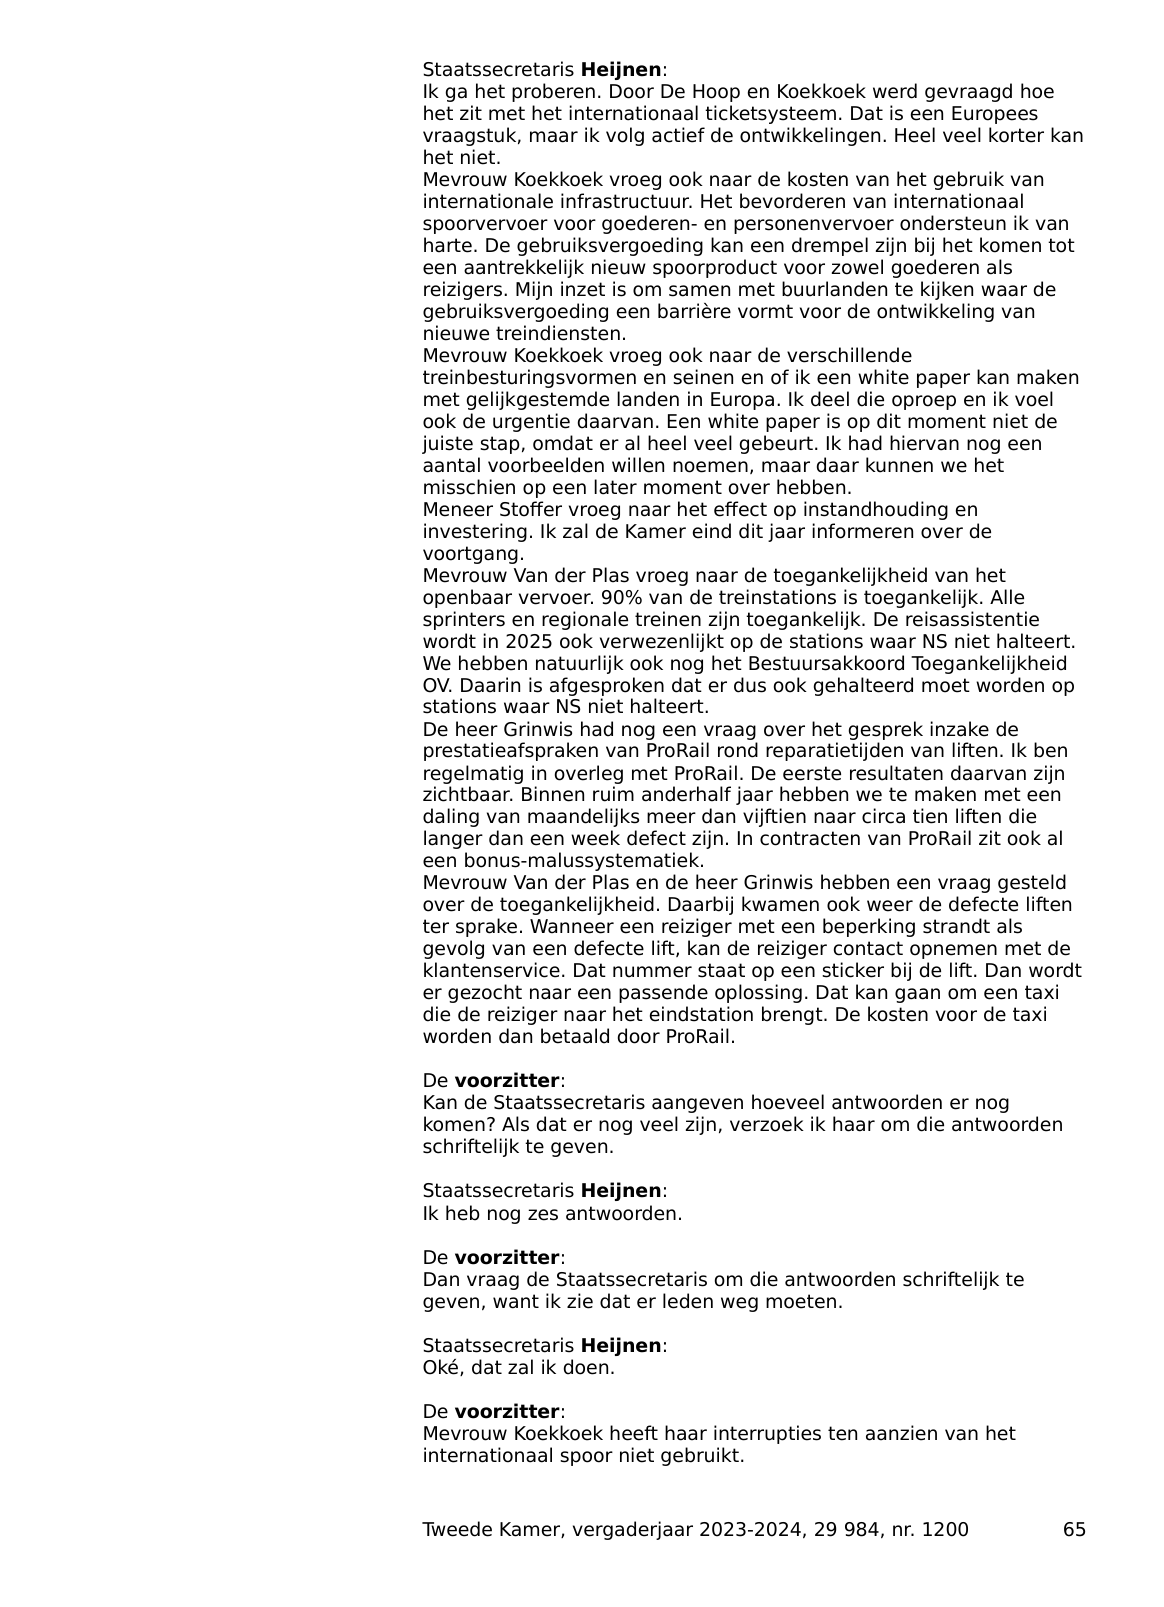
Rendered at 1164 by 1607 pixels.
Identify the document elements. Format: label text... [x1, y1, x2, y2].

text Ik ga het proberen. Door De Hoop en Koekkoek werd gevraagd hoe het zit met het internationaal ticketsysteem. Dat is een Europees vraagstuk, maar ik volg actief de ontwikkelingen. Heel veel korter kan het niet. [422, 81, 1087, 169]
text Meneer Stoffer vroeg naar het effect op instandhouding en investering. Ik zal de Kamer eind dit jaar informeren over de voortgang. [422, 499, 1087, 564]
text Staatssecretaris Heijnen: [422, 1180, 1087, 1202]
text Dan vraag de Staatssecretaris om die antwoorden schriftelijk te geven, want ik zie dat er leden weg moeten. [422, 1268, 1087, 1312]
text Mevrouw Koekkoek vroeg ook naar de verschillende treinbesturingsvormen en seinen en of ik een white paper kan maken met gelijkgestemde landen in Europa. Ik deel die oproep en ik voel ook de urgentie daarvan. Een white paper is op dit moment niet de juiste stap, omdat er al heel veel gebeurt. Ik had hiervan nog een aantal voorbeelden willen noemen, maar daar kunnen we het misschien op een later moment over hebben. [422, 345, 1087, 499]
text De heer Grinwis had nog een vraag over het gesprek inzake de prestatieafspraken van ProRail rond reparatietijden van liften. Ik ben regelmatig in overleg met ProRail. De eerste resultaten daarvan zijn zichtbaar. Binnen ruim anderhalf jaar hebben we te maken met een daling van maandelijks meer dan vijftien naar circa tien liften die langer dan een week defect zijn. In contracten van ProRail zit ook al een bonus-malussystematiek. [422, 718, 1087, 872]
text Kan de Staatssecretaris aangeven hoeveel antwoorden er nog komen? Als dat er nog veel zijn, verzoek ik haar om die antwoorden schriftelijk te geven. [422, 1092, 1087, 1158]
text Mevrouw Van der Plas vroeg naar de toegankelijkheid van het openbaar vervoer. 90% van de treinstations is toegankelijk. Alle sprinters en regionale treinen zijn toegankelijk. De reisassistentie wordt in 2025 ook verwezenlijkt op de stations waar NS niet halteert. We hebben natuurlijk ook nog het Bestuursakkoord Toegankelijkheid OV. Daarin is afgesproken dat er dus ook gehalteerd moet worden op stations waar NS niet halteert. [422, 564, 1087, 718]
text Mevrouw Koekkoek heeft haar interrupties ten aanzien van het internationaal spoor niet gebruikt. [422, 1423, 1087, 1467]
text Staatssecretaris Heijnen: [422, 1335, 1087, 1357]
text Oké, dat zal ik doen. [422, 1357, 1087, 1379]
text De voorzitter: [422, 1401, 1087, 1423]
text Ik heb nog zes antwoorden. [422, 1202, 1087, 1224]
text De voorzitter: [422, 1070, 1087, 1092]
text Staatssecretaris Heijnen: [422, 59, 1087, 81]
text Mevrouw Koekkoek vroeg ook naar de kosten van het gebruik van internationale infrastructuur. Het bevorderen van internationaal spoorvervoer voor goederen- en personenvervoer ondersteun ik van harte. De gebruiksvergoeding kan een drempel zijn bij het komen tot een aantrekkelijk nieuw spoorproduct voor zowel goederen als reizigers. Mijn inzet is om samen met buurlanden te kijken waar de gebruiksvergoeding een barrière vormt voor de ontwikkeling van nieuwe treindiensten. [422, 169, 1087, 345]
text Mevrouw Van der Plas en de heer Grinwis hebben een vraag gesteld over de toegankelijkheid. Daarbij kwamen ook weer de defecte liften ter sprake. Wanneer een reiziger met een beperking strandt als gevolg van een defecte lift, kan de reiziger contact opnemen met de klantenservice. Dat nummer staat op een sticker bij de lift. Dan wordt er gezocht naar een passende oplossing. Dat kan gaan om een taxi die de reiziger naar het eindstation brengt. De kosten voor de taxi worden dan betaald door ProRail. [422, 872, 1087, 1048]
text De voorzitter: [422, 1247, 1087, 1268]
